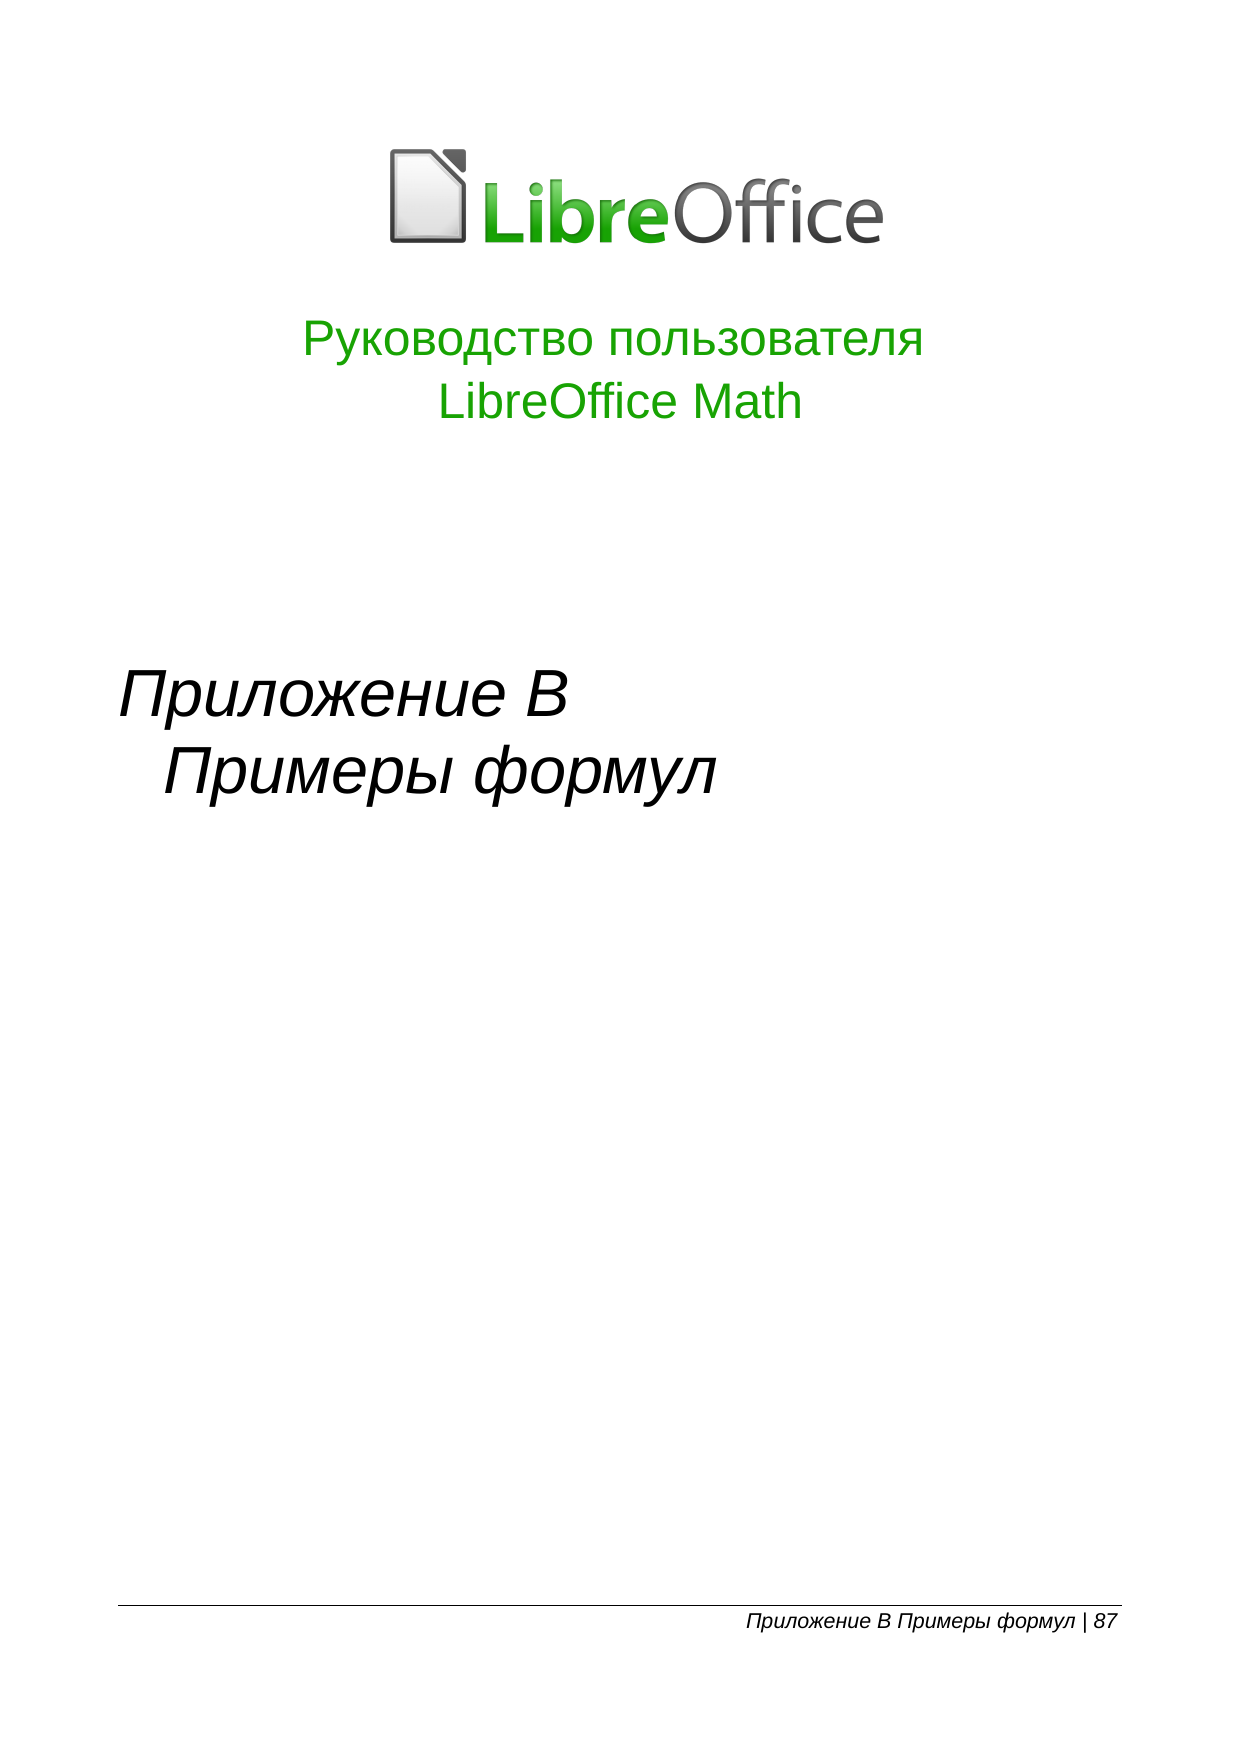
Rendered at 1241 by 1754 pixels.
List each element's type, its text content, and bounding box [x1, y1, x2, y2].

title Приложение B Примеры формул [118, 654, 1122, 808]
text Руководство пользователя [118, 308, 1122, 366]
picture [385, 144, 886, 250]
text LibreOffice Math [118, 372, 1122, 429]
